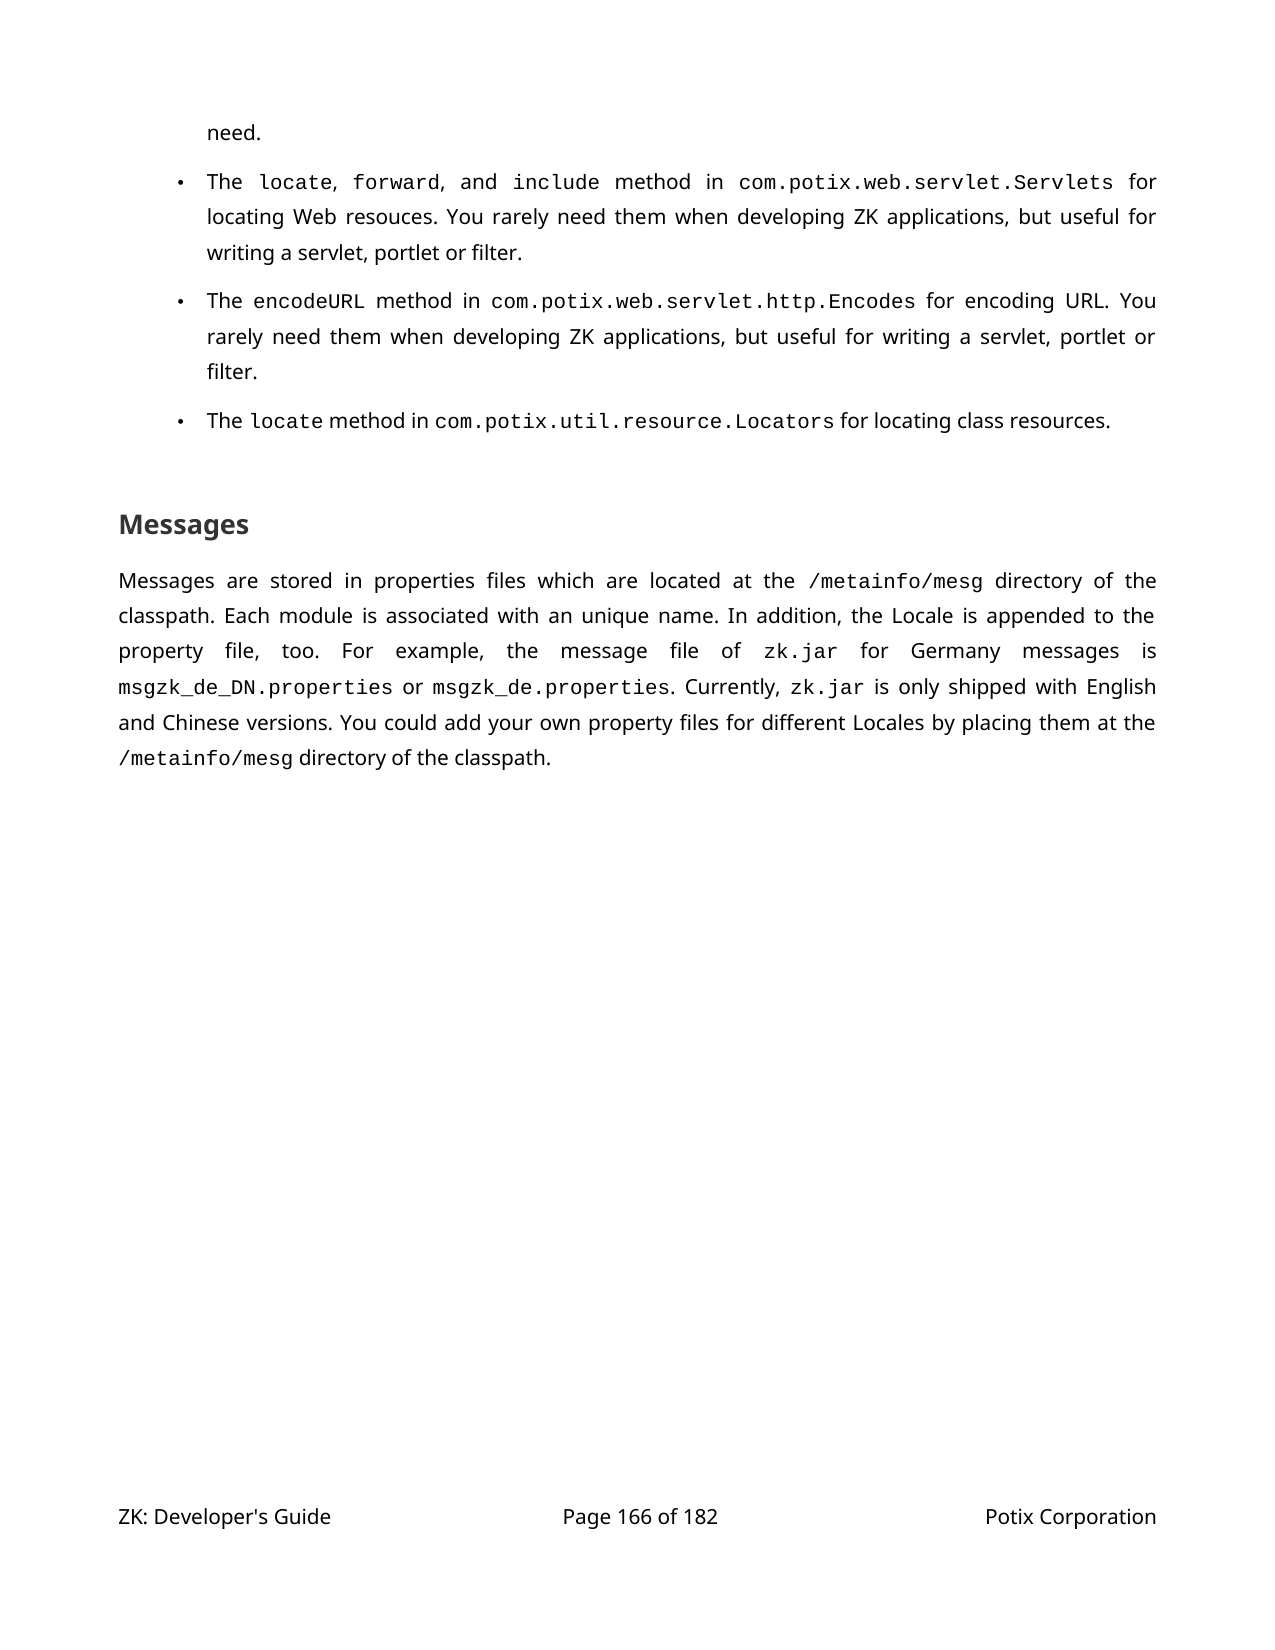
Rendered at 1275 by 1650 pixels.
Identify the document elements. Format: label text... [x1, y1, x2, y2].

list need. [177, 118, 1157, 146]
list The locate method in com.potix.util.resource.Locators for locating class resources. [177, 406, 1157, 435]
subtitle Messages [118, 506, 1157, 542]
text Messages are stored in properties files which are located at the /metainfo/mesg directory of the classpath. Each module is associated with an unique name. In addition, the Locale is appended to the property file, too. For example, the message file of zk.jar for Germany messages is msgzk_de_DN.properties or msgzk_de.properties. Currently, zk.jar is only shipped with English and Chinese versions. You could add your own property files for different Locales by placing them at the /metainfo/mesg directory of the classpath. [118, 566, 1157, 771]
list The locate, forward, and include method in com.potix.web.servlet.Servlets for locating Web resouces. You rarely need them when developing ZK applications, but useful for writing a servlet, portlet or filter. [177, 167, 1157, 266]
list The encodeURL method in com.potix.web.servlet.http.Encodes for encoding URL. You rarely need them when developing ZK applications, but useful for writing a servlet, portlet or filter. [177, 287, 1157, 386]
